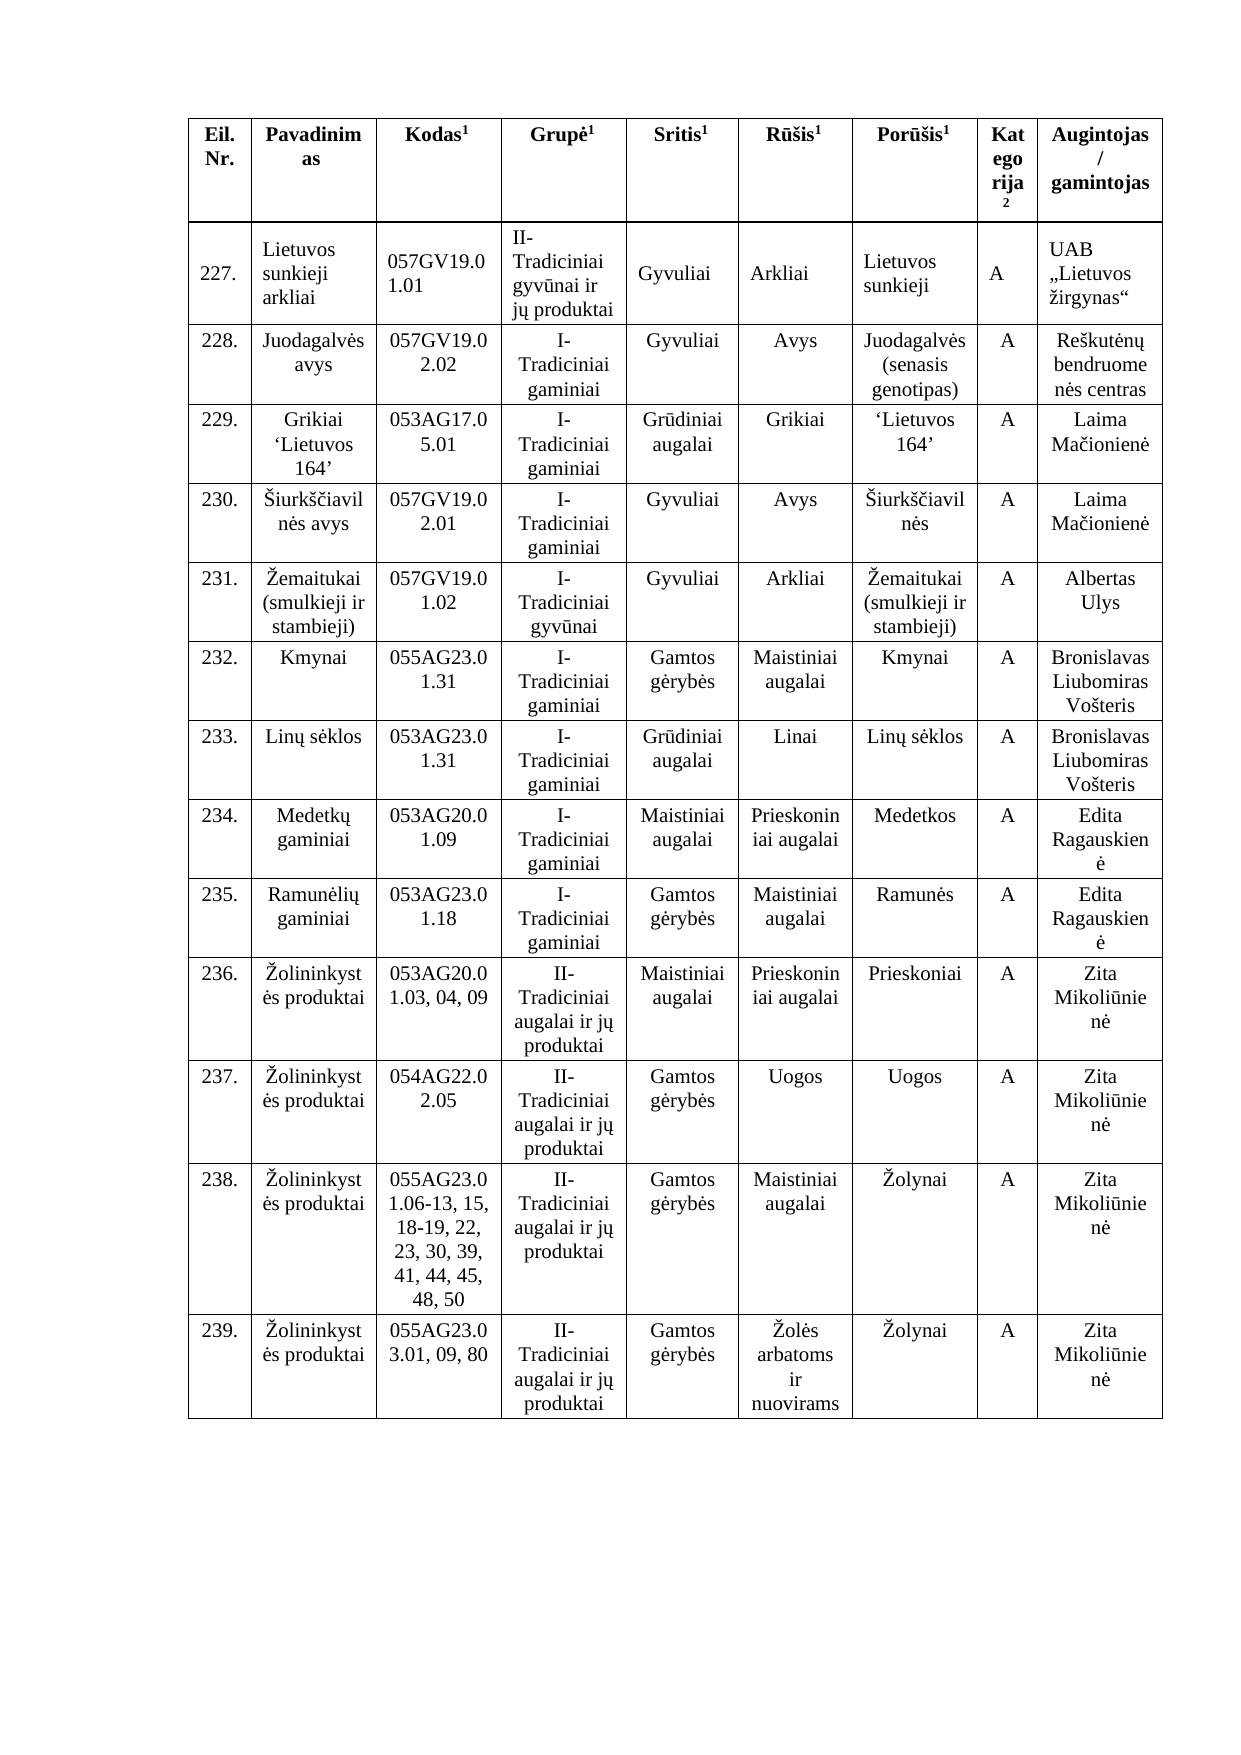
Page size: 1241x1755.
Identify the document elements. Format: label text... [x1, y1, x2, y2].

table_cell Medetkų gaminiai [252, 800, 376, 878]
table_cell Laima Mačionienė [1038, 405, 1162, 482]
table_cell II- Tradiciniai augalai ir jų produktai [502, 1315, 626, 1417]
table_cell Gamtos gėrybės [627, 879, 738, 957]
table_cell A [978, 223, 1037, 324]
table_cell Juodagalvės (senasis genotipas) [853, 325, 977, 403]
table_cell Žemaitukai (smulkieji ir stambieji) [853, 563, 977, 641]
table_cell Ramunės [853, 879, 977, 957]
table_cell Maistiniai augalai [739, 1164, 852, 1314]
table_cell II- Tradiciniai augalai ir jų produktai [502, 958, 626, 1060]
table_cell Gyvuliai [627, 325, 738, 403]
table_cell Gamtos gėrybės [627, 1315, 738, 1417]
table_cell A [978, 642, 1037, 720]
table_header Rūšis1 [739, 119, 852, 221]
table_cell Laima Mačionienė [1038, 484, 1162, 562]
table_cell Grūdiniai augalai [627, 721, 738, 799]
table_cell 230. [189, 484, 251, 562]
table_cell I-Tradiciniai gaminiai [502, 721, 626, 799]
table_cell Avys [739, 484, 852, 562]
table_cell A [978, 800, 1037, 878]
table_cell 054AG22.02.05 [377, 1061, 501, 1163]
table_cell 231. [189, 563, 251, 641]
table_header Kategorija2 [978, 119, 1037, 221]
table_cell 055AG23.03.01, 09, 80 [377, 1315, 501, 1417]
table_cell Avys [739, 325, 852, 403]
table_cell Žolynai [853, 1164, 977, 1314]
table_cell Lietuvos sunkieji [853, 223, 977, 324]
table_cell Edita Ragauskienė [1038, 879, 1162, 957]
table_cell Gyvuliai [627, 223, 738, 324]
table_cell A [978, 1164, 1037, 1314]
table_cell Kmynai [252, 642, 376, 720]
table_cell ‘Lietuvos 164’ [853, 405, 977, 482]
table_cell Šiurkščiavilnės [853, 484, 977, 562]
table_cell I-Tradiciniai gaminiai [502, 800, 626, 878]
table_cell I-Tradiciniai gaminiai [502, 484, 626, 562]
table_cell I-Tradiciniai gaminiai [502, 405, 626, 482]
table_header Sritis1 [627, 119, 738, 221]
table_cell 057GV19.01.01 [377, 223, 501, 324]
table_cell A [978, 958, 1037, 1060]
table_header Grupė1 [502, 119, 626, 221]
table_cell 053AG20.01.03, 04, 09 [377, 958, 501, 1060]
table_cell Maistiniai augalai [627, 958, 738, 1060]
table_cell Žolynai [853, 1315, 977, 1417]
table_cell Medetkos [853, 800, 977, 878]
table_cell Linų sėklos [853, 721, 977, 799]
table_header Porūšis1 [853, 119, 977, 221]
table_cell 055AG23.01.06-13, 15, 18-19, 22, 23, 30, 39, 41, 44, 45, 48, 50 [377, 1164, 501, 1314]
table_cell Reškutėnų bendruomenės centras [1038, 325, 1162, 403]
table_cell 234. [189, 800, 251, 878]
table_cell Maistiniai augalai [627, 800, 738, 878]
table_cell Žolininkystės produktai [252, 1164, 376, 1314]
table_cell Žolininkystės produktai [252, 958, 376, 1060]
table_cell II- Tradiciniai augalai ir jų produktai [502, 1061, 626, 1163]
table_cell Uogos [739, 1061, 852, 1163]
table_cell Bronislavas Liubomiras Vošteris [1038, 642, 1162, 720]
table_cell Zita Mikoliūnienė [1038, 1164, 1162, 1314]
table_cell I-Tradiciniai gyvūnai [502, 563, 626, 641]
table_cell Arkliai [739, 563, 852, 641]
table_header Pavadinimas [252, 119, 376, 221]
table_cell 229. [189, 405, 251, 482]
table_cell A [978, 1315, 1037, 1417]
table_cell Uogos [853, 1061, 977, 1163]
table_cell 053AG17.05.01 [377, 405, 501, 482]
table_cell 232. [189, 642, 251, 720]
table_cell Zita Mikoliūnienė [1038, 1315, 1162, 1417]
table_cell UAB „Lietuvos žirgynas“ [1038, 223, 1162, 324]
table_cell 057GV19.02.01 [377, 484, 501, 562]
table_cell 233. [189, 721, 251, 799]
table_cell 238. [189, 1164, 251, 1314]
table_cell Žolės arbatoms ir nuovirams [739, 1315, 852, 1417]
table_cell Grikiai ‘Lietuvos 164’ [252, 405, 376, 482]
table_cell Gamtos gėrybės [627, 1061, 738, 1163]
table_cell Gamtos gėrybės [627, 642, 738, 720]
table_cell Gamtos gėrybės [627, 1164, 738, 1314]
table_cell I-Tradiciniai gaminiai [502, 879, 626, 957]
table_cell Maistiniai augalai [739, 642, 852, 720]
table_cell 053AG23.01.31 [377, 721, 501, 799]
table_cell I-Tradiciniai gaminiai [502, 642, 626, 720]
table_cell 053AG23.01.18 [377, 879, 501, 957]
table_cell A [978, 721, 1037, 799]
table_header Kodas1 [377, 119, 501, 221]
table_cell A [978, 879, 1037, 957]
table_cell Gyvuliai [627, 484, 738, 562]
table_cell 057GV19.01.02 [377, 563, 501, 641]
table_cell Kmynai [853, 642, 977, 720]
table_cell II- Tradiciniai augalai ir jų produktai [502, 1164, 626, 1314]
table_cell I-Tradiciniai gaminiai [502, 325, 626, 403]
table_cell Juodagalvės avys [252, 325, 376, 403]
table_cell Zita Mikoliūnienė [1038, 958, 1162, 1060]
table_cell Linai [739, 721, 852, 799]
table_cell A [978, 1061, 1037, 1163]
table_header Eil. Nr. [189, 119, 251, 221]
table_cell Gyvuliai [627, 563, 738, 641]
table_cell Prieskoniniai augalai [739, 800, 852, 878]
table_cell Linų sėklos [252, 721, 376, 799]
table_cell A [978, 325, 1037, 403]
table_cell 057GV19.02.02 [377, 325, 501, 403]
table_cell Grūdiniai augalai [627, 405, 738, 482]
table_cell Edita Ragauskienė [1038, 800, 1162, 878]
table_cell Grikiai [739, 405, 852, 482]
table_cell 228. [189, 325, 251, 403]
table_cell II-Tradiciniai gyvūnai ir jų produktai [502, 223, 626, 324]
table_cell A [978, 484, 1037, 562]
table_cell Ramunėlių gaminiai [252, 879, 376, 957]
table_cell 236. [189, 958, 251, 1060]
table_header Augintojas/ gamintojas [1038, 119, 1162, 221]
table_cell Prieskoniniai augalai [739, 958, 852, 1060]
table_cell Žemaitukai (smulkieji ir stambieji) [252, 563, 376, 641]
table_cell Zita Mikoliūnienė [1038, 1061, 1162, 1163]
table_cell A [978, 563, 1037, 641]
table_cell Arkliai [739, 223, 852, 324]
table_cell 227. [189, 223, 251, 324]
table_cell Šiurkščiavilnės avys [252, 484, 376, 562]
table_cell 237. [189, 1061, 251, 1163]
table_cell Albertas Ulys [1038, 563, 1162, 641]
table_cell Lietuvos sunkieji arkliai [252, 223, 376, 324]
table_cell A [978, 405, 1037, 482]
table_cell Bronislavas Liubomiras Vošteris [1038, 721, 1162, 799]
table_cell Žolininkystės produktai [252, 1061, 376, 1163]
table_cell Prieskoniai [853, 958, 977, 1060]
table_cell 239. [189, 1315, 251, 1417]
table_cell 235. [189, 879, 251, 957]
table_cell 055AG23.01.31 [377, 642, 501, 720]
table_cell Žolininkystės produktai [252, 1315, 376, 1417]
table_cell 053AG20.01.09 [377, 800, 501, 878]
table_cell Maistiniai augalai [739, 879, 852, 957]
